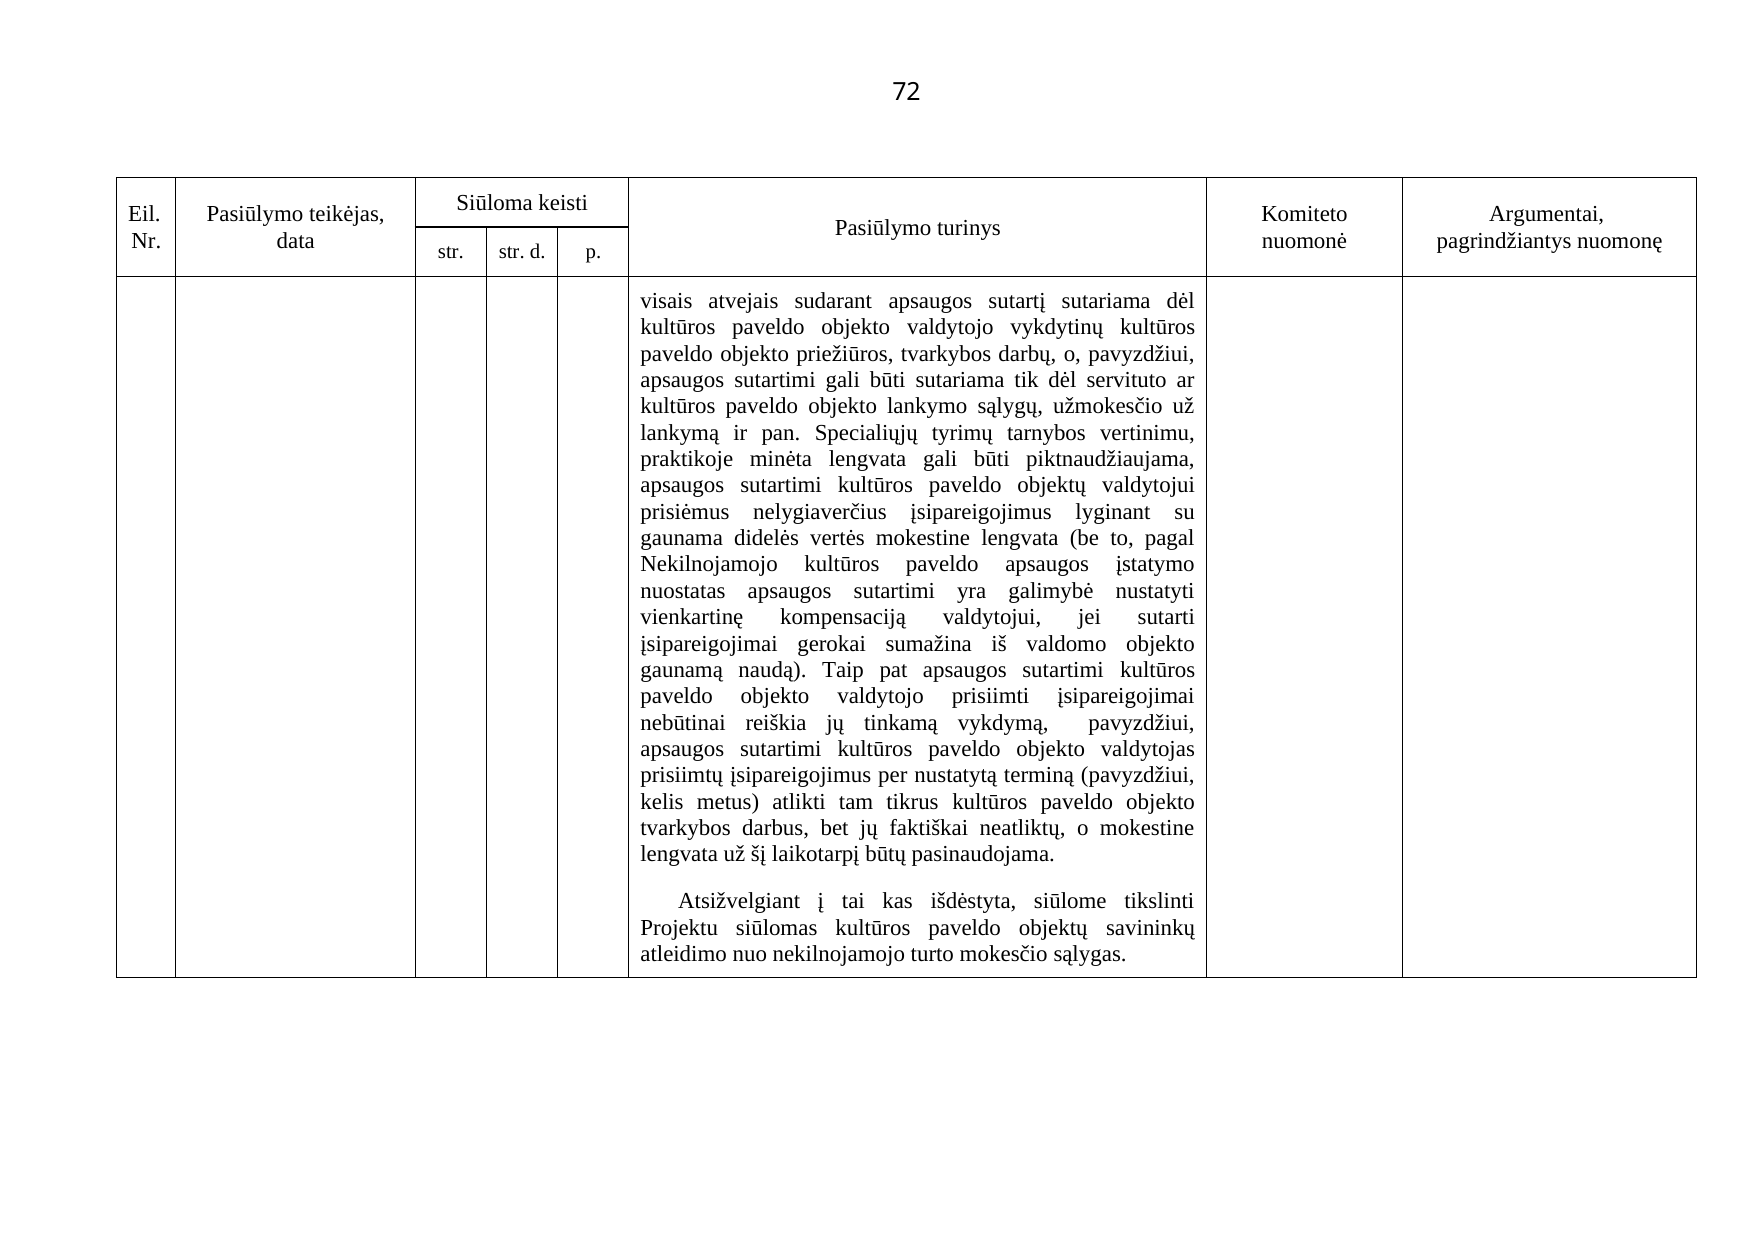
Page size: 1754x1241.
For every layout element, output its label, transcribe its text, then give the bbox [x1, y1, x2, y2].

table_cell [117, 277, 175, 977]
table_cell [416, 277, 486, 977]
table_header Komiteto nuomonė [1207, 178, 1402, 276]
table_cell [176, 277, 415, 977]
table_header Siūloma keisti [416, 178, 628, 226]
table_cell [487, 277, 557, 977]
table_header Argumentai, pagrindžiantys nuomonę [1403, 178, 1696, 276]
table_cell [558, 277, 628, 977]
table_cell [1207, 277, 1402, 977]
table_header Eil. Nr. [117, 178, 175, 276]
table_cell [1403, 277, 1696, 977]
table_cell visais atvejais sudarant apsaugos sutartį sutariama dėl kultūros paveldo objekto valdytojo vykdytinų kultūros paveldo objekto priežiūros, tvarkybos darbų, o, pavyzdžiui, apsaugos sutartimi gali būti sutariama tik dėl servituto ar kultūros paveldo objekto lankymo sąlygų, užmokesčio už lankymą ir pan. Specialiųjų tyrimų tarnybos vertinimu, praktikoje minėta lengvata gali būti piktnaudžiaujama, apsaugos sutartimi kultūros paveldo objektų valdytojui prisiėmus nelygiaverčius įsipareigojimus lyginant su gaunama didelės vertės mokestine lengvata (be to, pagal Nekilnojamojo kultūros paveldo apsaugos įstatymo nuostatas apsaugos sutartimi yra galimybė nustatyti vienkartinę kompensaciją valdytojui, jei sutarti įsipareigojimai gerokai sumažina iš valdomo objekto gaunamą naudą). Taip pat apsaugos sutartimi kultūros paveldo objekto valdytojo prisiimti įsipareigojimai nebūtinai reiškia jų tinkamą vykdymą, pavyzdžiui, apsaugos sutartimi kultūros paveldo objekto valdytojas prisiimtų įsipareigojimus per nustatytą terminą (pavyzdžiui, kelis metus) atlikti tam tikrus kultūros paveldo objekto tvarkybos darbus, bet jų faktiškai neatliktų, o mokestine lengvata už šį laikotarpį būtų pasinaudojama. Atsižvelgiant į tai kas išdėstyta, siūlome tikslinti Projektu siūlomas kultūros paveldo objektų savininkų atleidimo nuo nekilnojamojo turto mokesčio sąlygas. [629, 277, 1206, 977]
table_header Pasiūlymo turinys [629, 178, 1206, 276]
table_header Pasiūlymo teikėjas, data [176, 178, 415, 276]
table_cell p. [558, 228, 628, 276]
table_cell str. [416, 228, 486, 276]
table_cell str. d. [487, 228, 557, 276]
